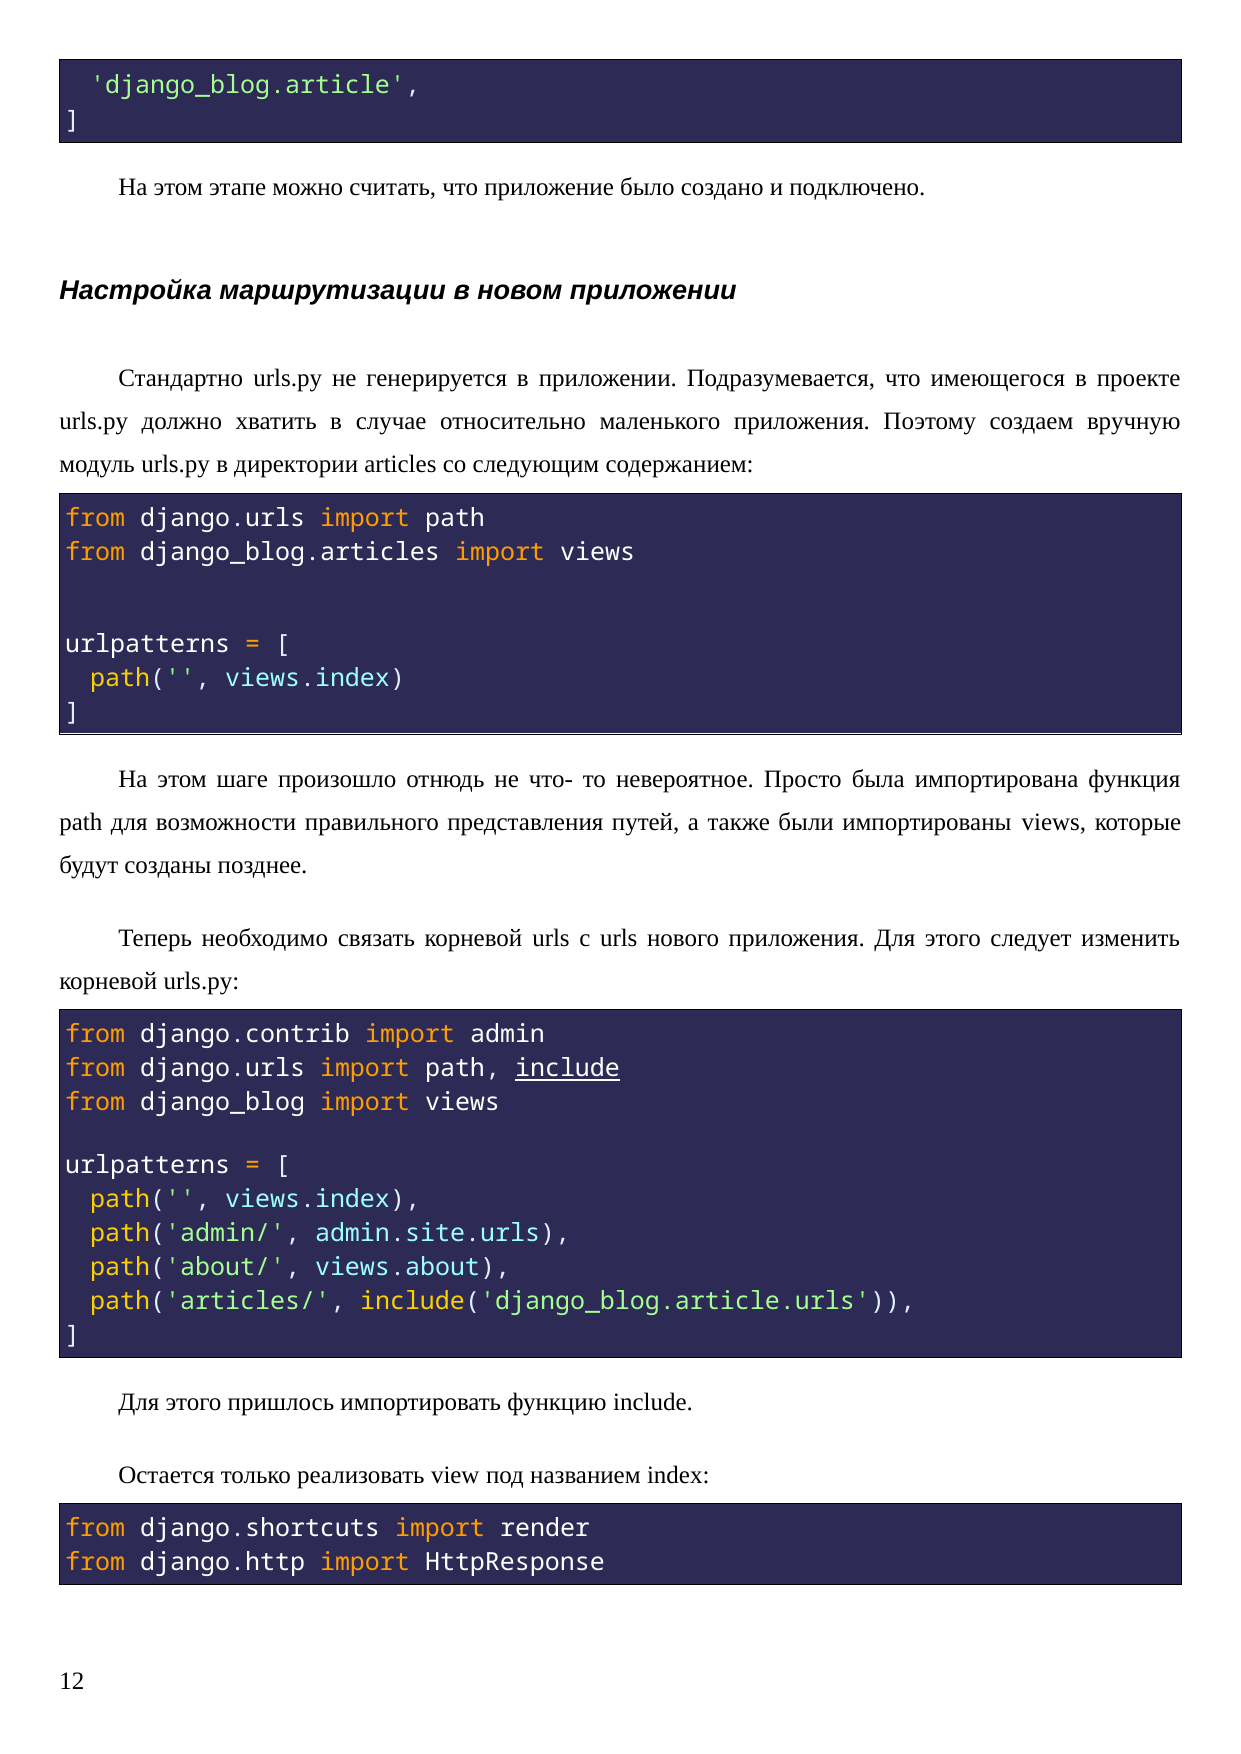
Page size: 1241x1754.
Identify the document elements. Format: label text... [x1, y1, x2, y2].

text Для этого пришлось импортировать функцию include. [59, 1387, 1181, 1416]
text Стандартно urls.py не генерируется в приложении. Подразумевается, что имеющегося в проекте urls.py должно хватить в случае относительно маленького приложения. Поэтому создаем вручную модуль urls.py в директории articles со следующим содержанием: [59, 363, 1181, 478]
text На этом этапе можно считать, что приложение было создано и подключено. [59, 172, 1181, 201]
subtitle Настройка маршрутизации в новом приложении [59, 274, 1181, 306]
text На этом шаге произошло отнюдь не что- то невероятное. Просто была импортирована функция path для возможности правильного представления путей, а также были импортированы views, которые будут созданы позднее. [59, 764, 1181, 879]
table_header from django.shortcuts import render from django.http import HttpResponse [60, 1504, 1181, 1584]
table_header from django.urls import path from django_blog.articles import views urlpatterns = [ path('', views.index) ] [60, 494, 1181, 733]
table_header from django.contrib import admin from django.urls import path, include from django_blog import views urlpatterns = [ path('', views.index), path('admin/', admin.site.urls), path('about/', views.about), path('articles/', include('django_blog.article.urls')), ] [60, 1010, 1181, 1357]
text Остается только реализовать view под названием index: [59, 1460, 1181, 1489]
text Теперь необходимо связать корневой urls с urls нового приложения. Для этого следует изменить корневой urls.py: [59, 923, 1181, 995]
table_header 'django_blog.article', ] [60, 60, 1181, 142]
